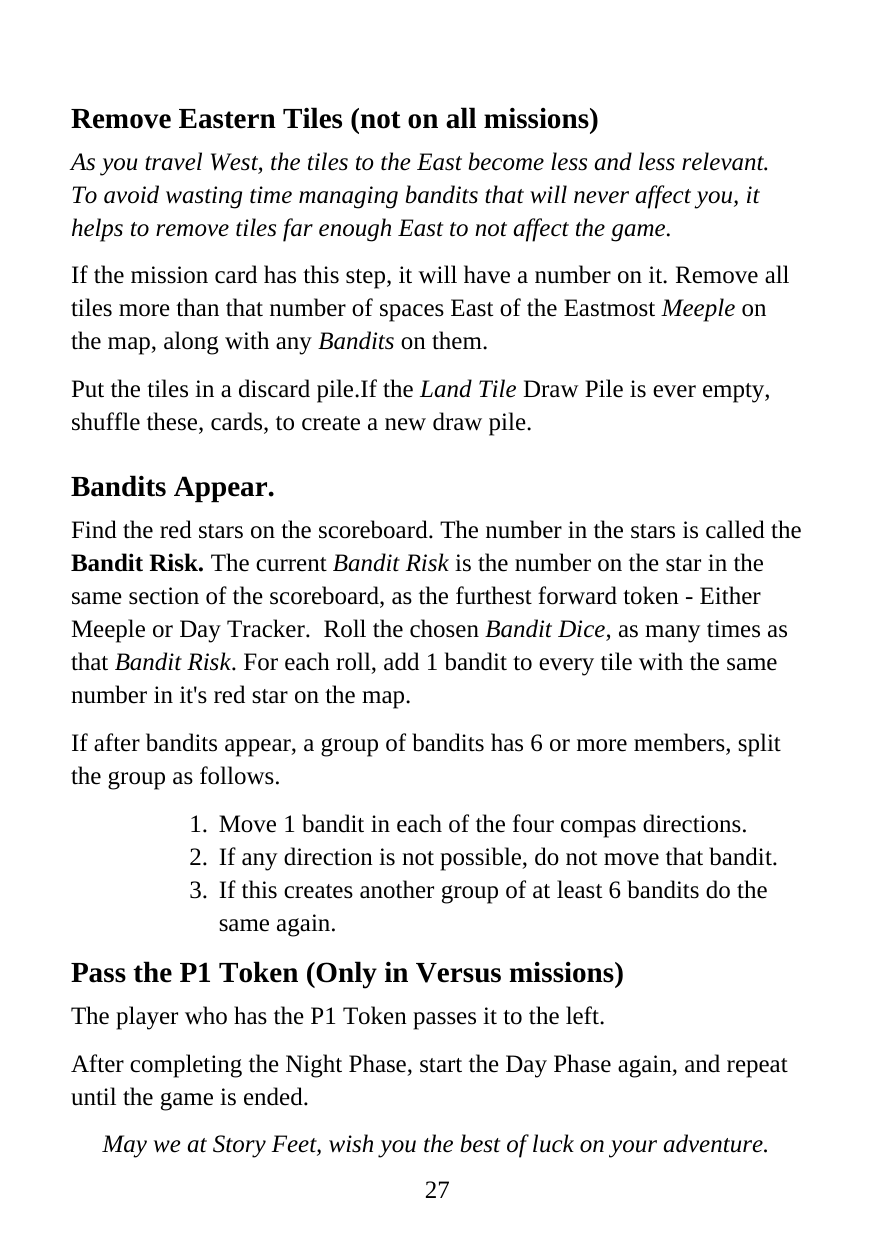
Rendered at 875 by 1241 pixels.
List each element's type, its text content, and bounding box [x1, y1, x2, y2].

text After completing the Night Phase, start the Day Phase again, and repeat until the game is ended. [71, 1049, 803, 1111]
subtitle Remove Eastern Tiles (not on all missions) [71, 101, 803, 134]
list Move 1 bandit in each of the four compas directions. [189, 809, 803, 837]
text The player who has the P1 Token passes it to the left. [71, 1001, 803, 1030]
text As you travel West, the tiles to the East become less and less relevant. To avoid wasting time managing bandits that will never affect you, it helps to remove tiles far enough East to not affect the game. [71, 147, 803, 242]
text Put the tiles in a discard pile.If the Land Tile Draw Pile is ever empty, shuffle these, cards, to create a new draw pile. [71, 374, 803, 436]
subtitle Pass the P1 Token (Only in Versus missions) [71, 955, 803, 989]
text If the mission card has this step, it will have a number on it. Remove all tiles more than that number of spaces East of the Eastmost Meeple on the map, along with any Bandits on them. [71, 260, 803, 355]
text Find the red stars on the scoreboard. The number in the stars is called the Bandit Risk. The current Bandit Risk is the number on the star in the same section of the scoreboard, as the furthest forward token - Either Meeple or Day Tracker. Roll the chosen Bandit Dice, as many times as that Bandit Risk. For each roll, add 1 bandit to every tile with the same number in it's red star on the map. [71, 515, 803, 709]
list If any direction is not possible, do not move that bandit. [189, 842, 803, 870]
text May we at Story Feet, wish you the best of luck on your adventure. [71, 1129, 803, 1158]
list If this creates another group of at least 6 bandits do the same again. [189, 875, 803, 936]
subtitle Bandits Appear. [71, 469, 803, 503]
text If after bandits appear, a group of bandits has 6 or more members, split the group as follows. [71, 728, 803, 790]
